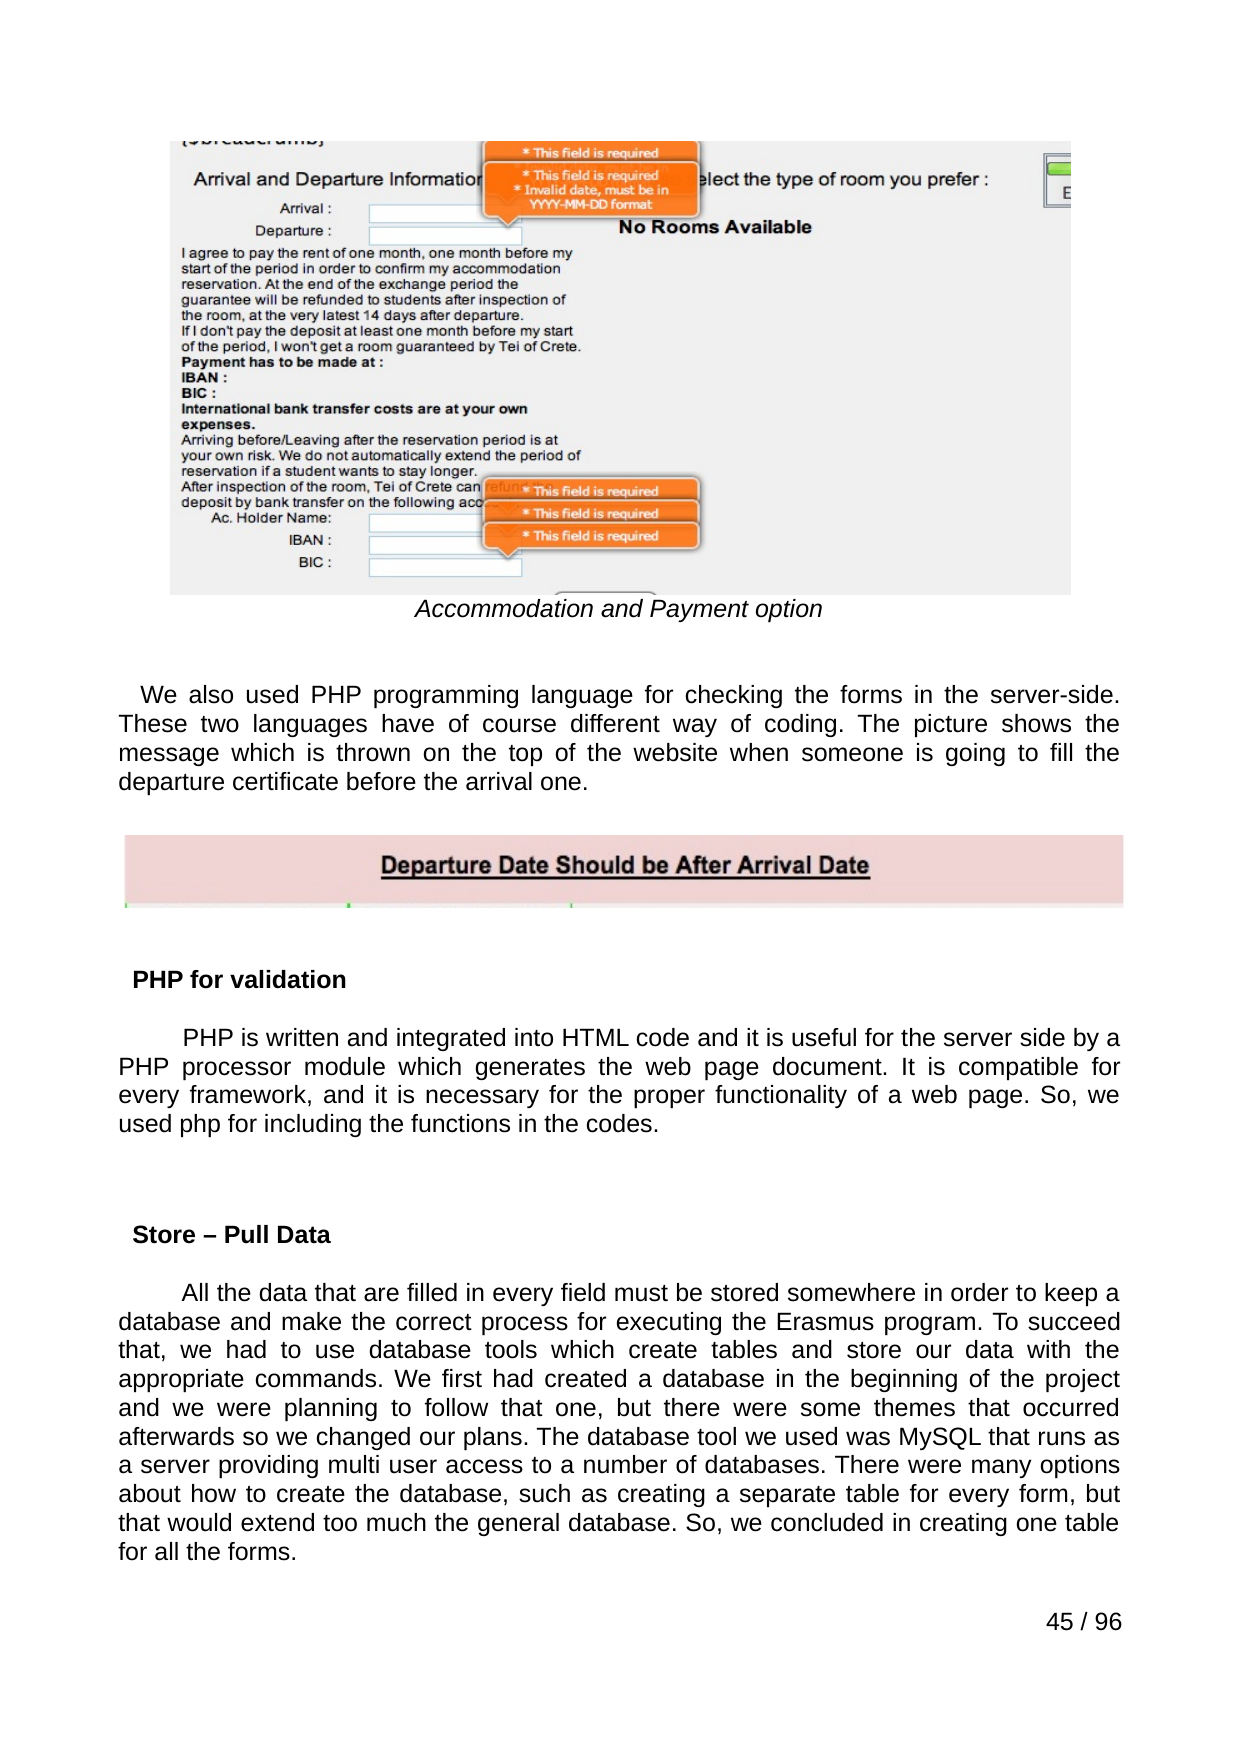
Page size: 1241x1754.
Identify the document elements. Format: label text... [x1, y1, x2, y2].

picture [124, 835, 1128, 908]
text PHP for validation [118, 965, 1122, 994]
picture [169, 141, 1071, 595]
text All the data that are filled in every field must be stored somewhere in order to keep a database and make the correct process for executing the Erasmus program. To succeed that, we had to use database tools which create tables and store our data with the appropriate commands. We first had created a database in the beginning of the project and we were planning to follow that one, but there were some themes that occurred afterwards so we changed our plans. The database tool we used was MySQL that runs as a server providing multi user access to a number of databases. There were many options about how to create the database, such as creating a separate table for every form, but that would extend too much the general database. So, we concluded in creating one table for all the forms. [118, 1278, 1122, 1565]
text We also used PHP programming language for checking the forms in the server-side. These two languages have of course different way of coding. The picture shows the message which is thrown on the top of the website when someone is going to fill the departure certificate before the arrival one. [118, 681, 1122, 796]
text PHP is written and integrated into HTML code and it is useful for the server side by a PHP processor module which generates the web page document. It is compatible for every framework, and it is necessary for the proper functionality of a web page. So, we used php for including the functions in the codes. [118, 1023, 1122, 1138]
text Store – Pull Data [118, 1220, 1122, 1249]
text Accommodation and Payment option [169, 595, 1071, 623]
